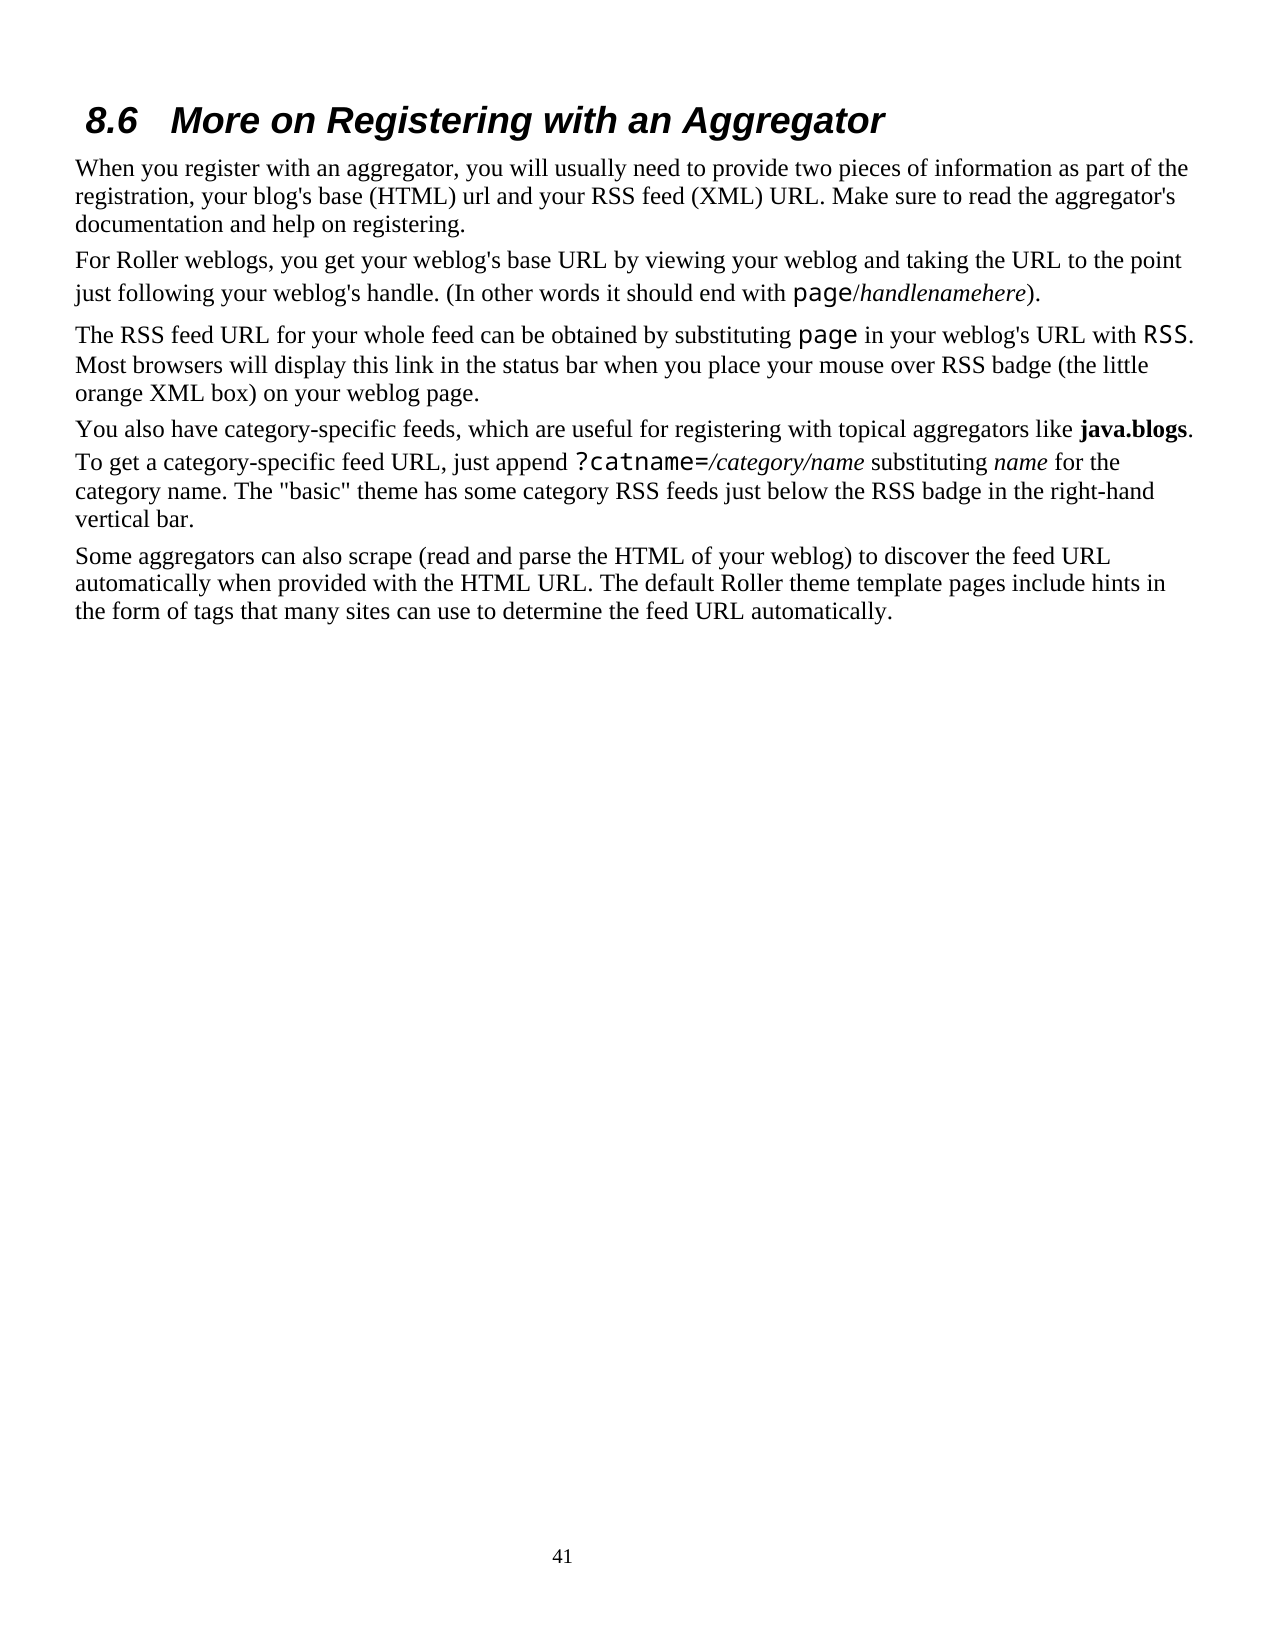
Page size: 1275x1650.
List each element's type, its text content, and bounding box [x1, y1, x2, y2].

text When you register with an aggregator, you will usually need to provide two pieces of information as part of the registration, your blog's base (HTML) url and your RSS feed (XML) URL. Make sure to read the aggregator's documentation and help on registering. [75, 154, 1200, 237]
text Some aggregators can also scrape (read and parse the HTML of your weblog) to discover the feed URL automatically when provided with the HTML URL. The default Roller theme template pages include hints in the form of tags that many sites can use to determine the feed URL automatically. [75, 542, 1200, 625]
subtitle More on Registering with an Aggregator [75, 100, 1200, 142]
text The RSS feed URL for your whole feed can be obtained by substituting page in your weblog's URL with RSS. Most browsers will display this link in the status bar when you place your mouse over RSS badge (the little orange XML box) on your weblog page. [75, 317, 1200, 407]
text You also have category-specific feeds, which are useful for registering with topical aggregators like java.blogs. To get a category-specific feed URL, just append ?catname=/category/name substituting name for the category name. The "basic" theme has some category RSS feeds just below the RSS badge in the right-hand vertical bar. [75, 416, 1200, 533]
text For Roller weblogs, you get your weblog's base URL by viewing your weblog and taking the URL to the point just following your weblog's handle. (In other words it should end with page/handlenamehere). [75, 246, 1200, 308]
